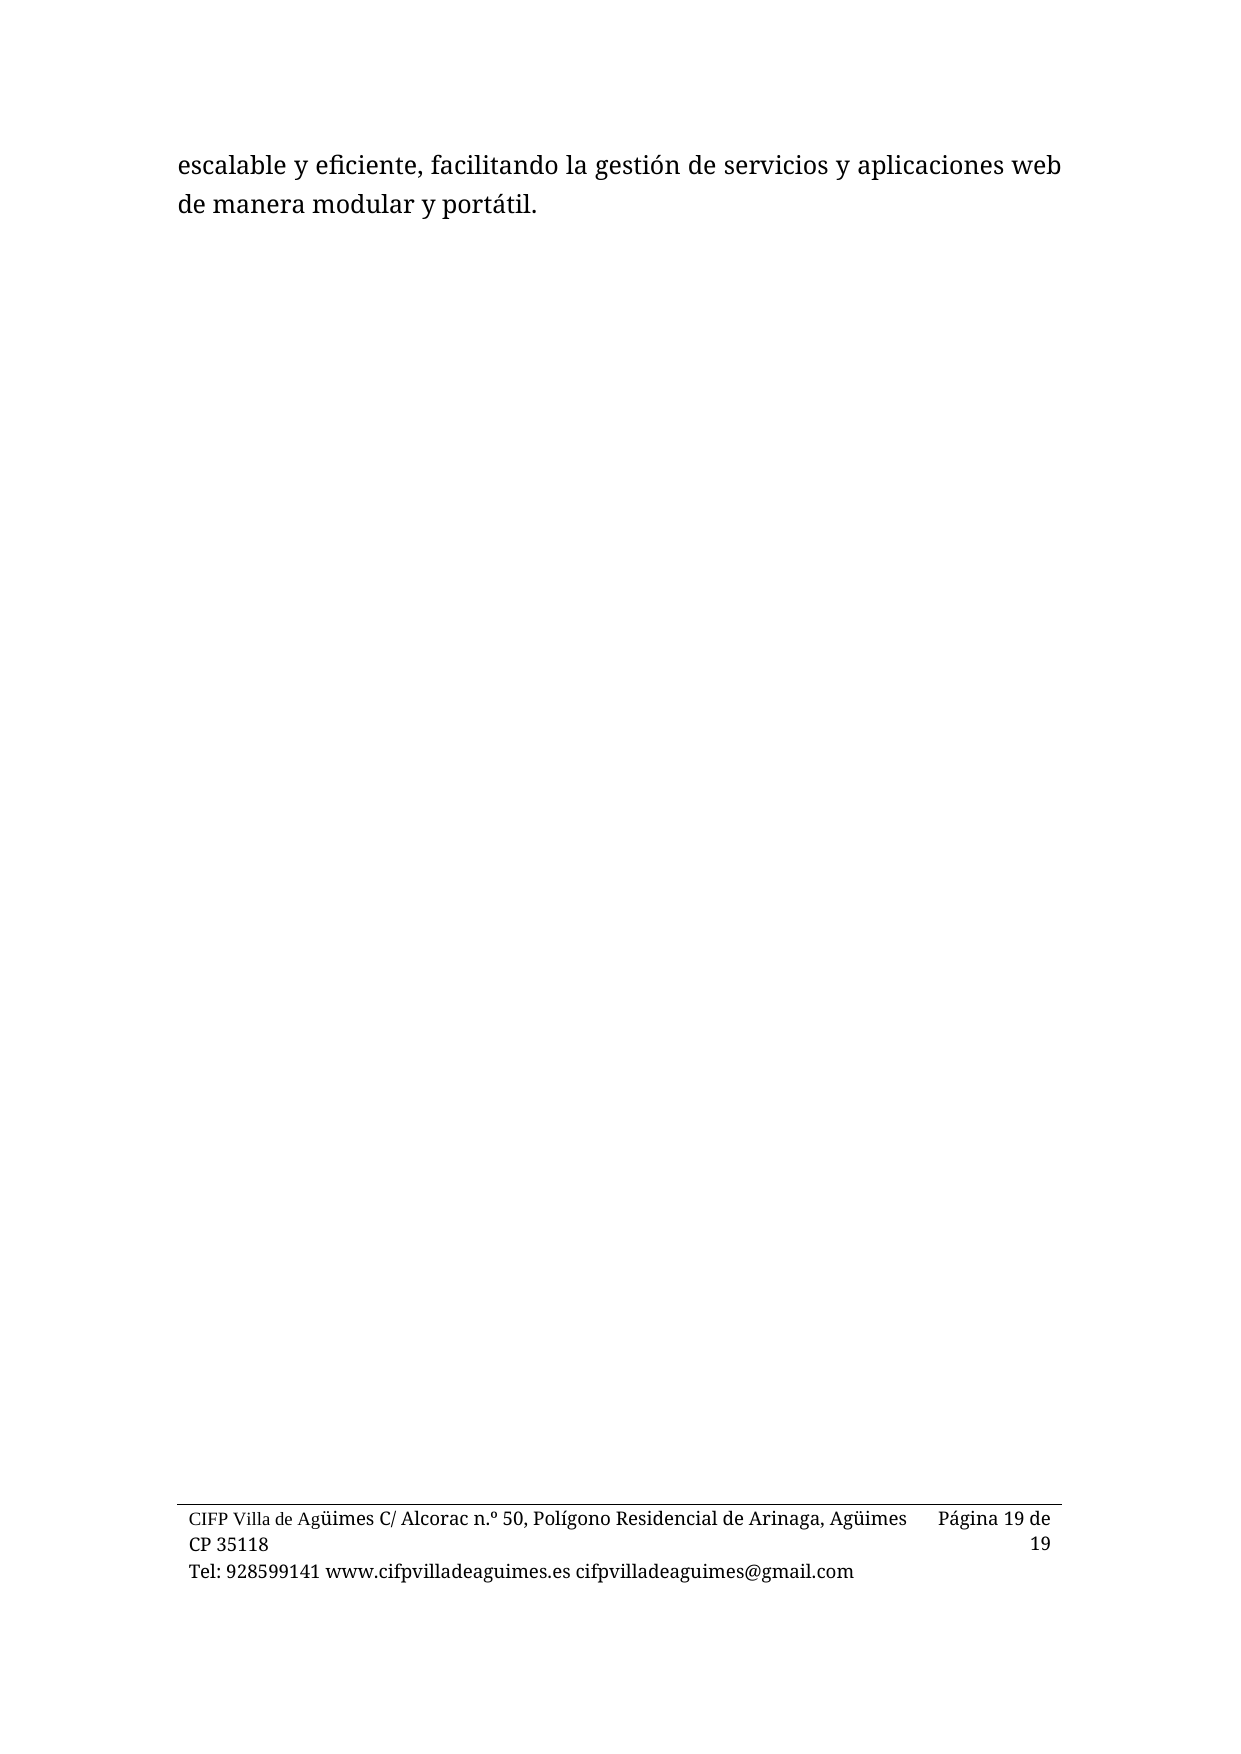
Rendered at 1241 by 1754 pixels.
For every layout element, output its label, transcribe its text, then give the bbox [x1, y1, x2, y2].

text escalable y eficiente, facilitando la gestión de servicios y aplicaciones web de manera modular y portátil. [177, 148, 1063, 221]
